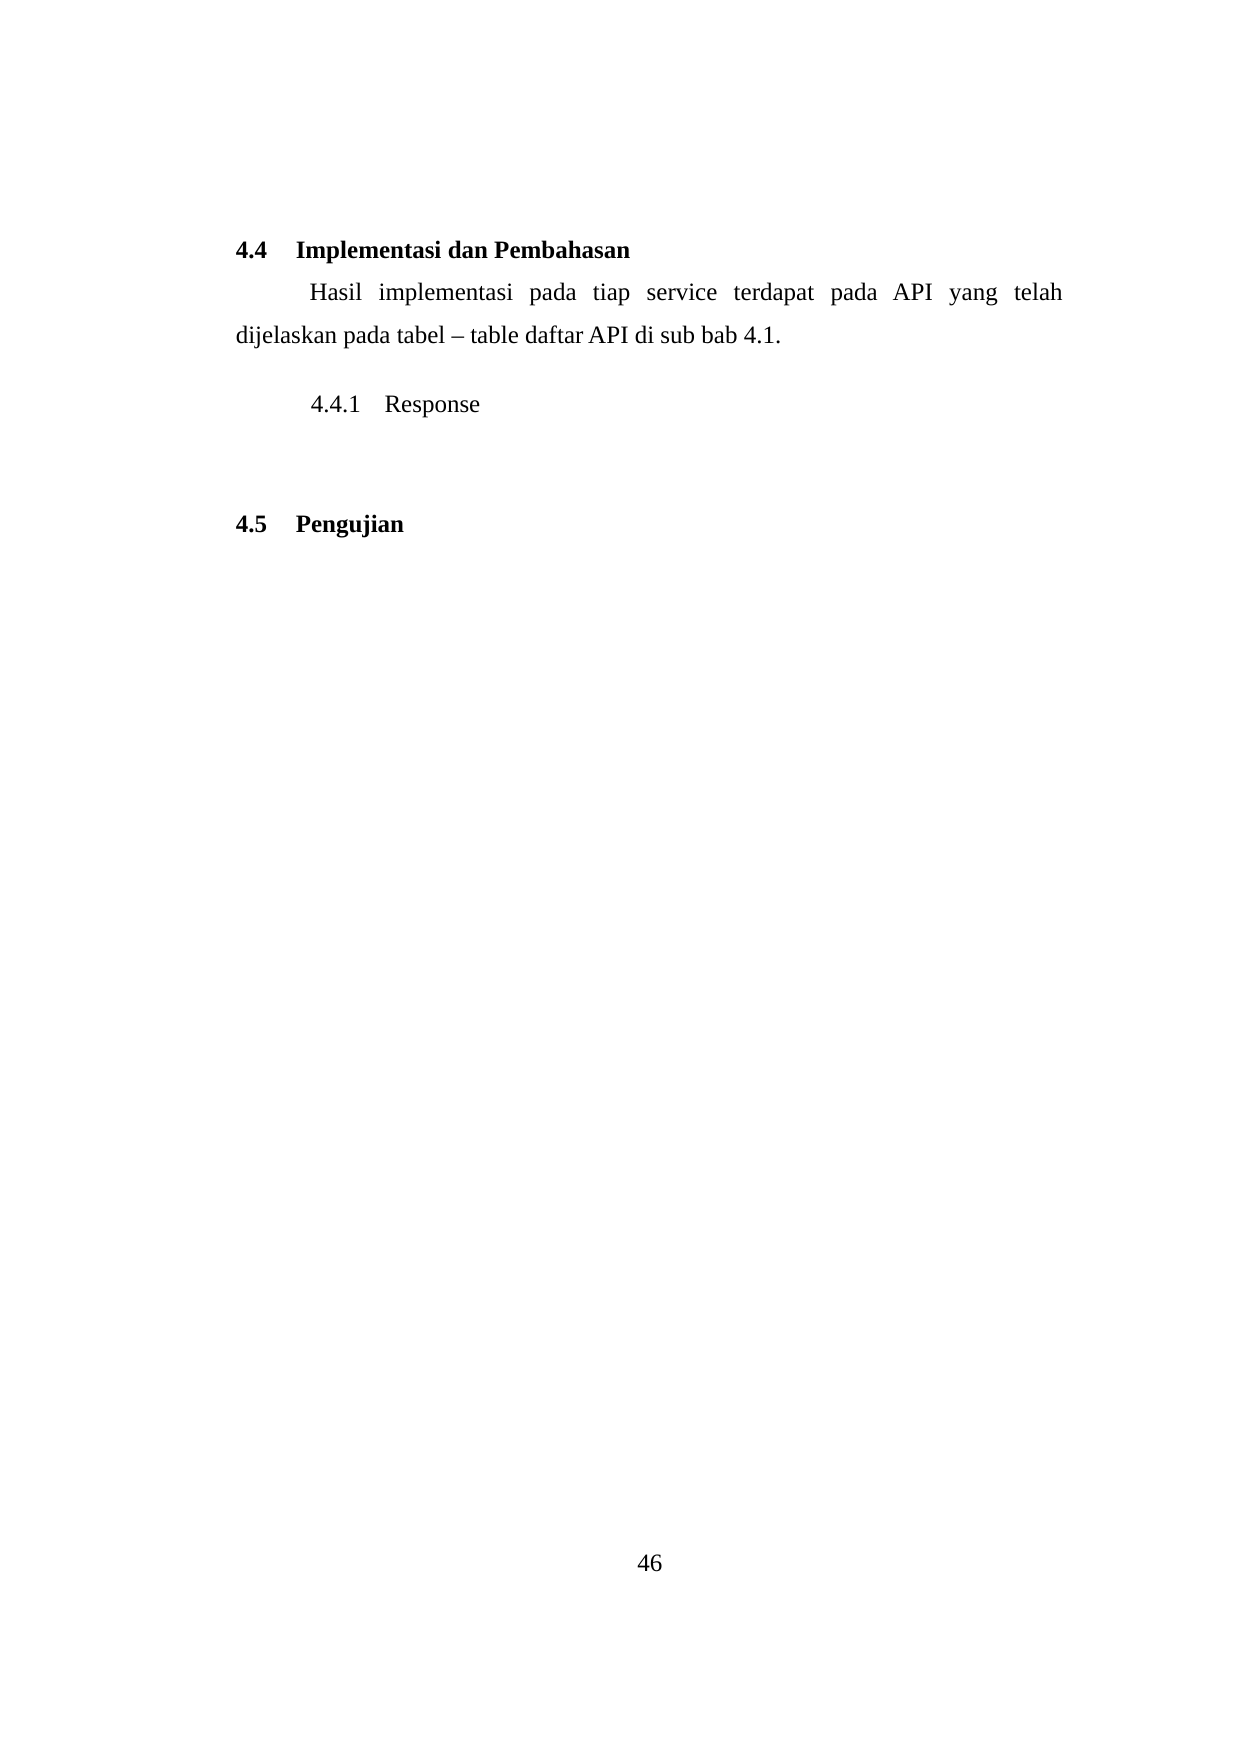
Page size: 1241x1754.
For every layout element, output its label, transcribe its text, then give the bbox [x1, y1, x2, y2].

subtitle Implementasi dan Pembahasan [236, 236, 1063, 264]
text Hasil implementasi pada tiap service terdapat pada API yang telah dijelaskan pada tabel – table daftar API di sub bab 4.1. [236, 277, 1063, 349]
subtitle Pengujian [236, 509, 1063, 538]
subtitle Response [311, 389, 1063, 418]
